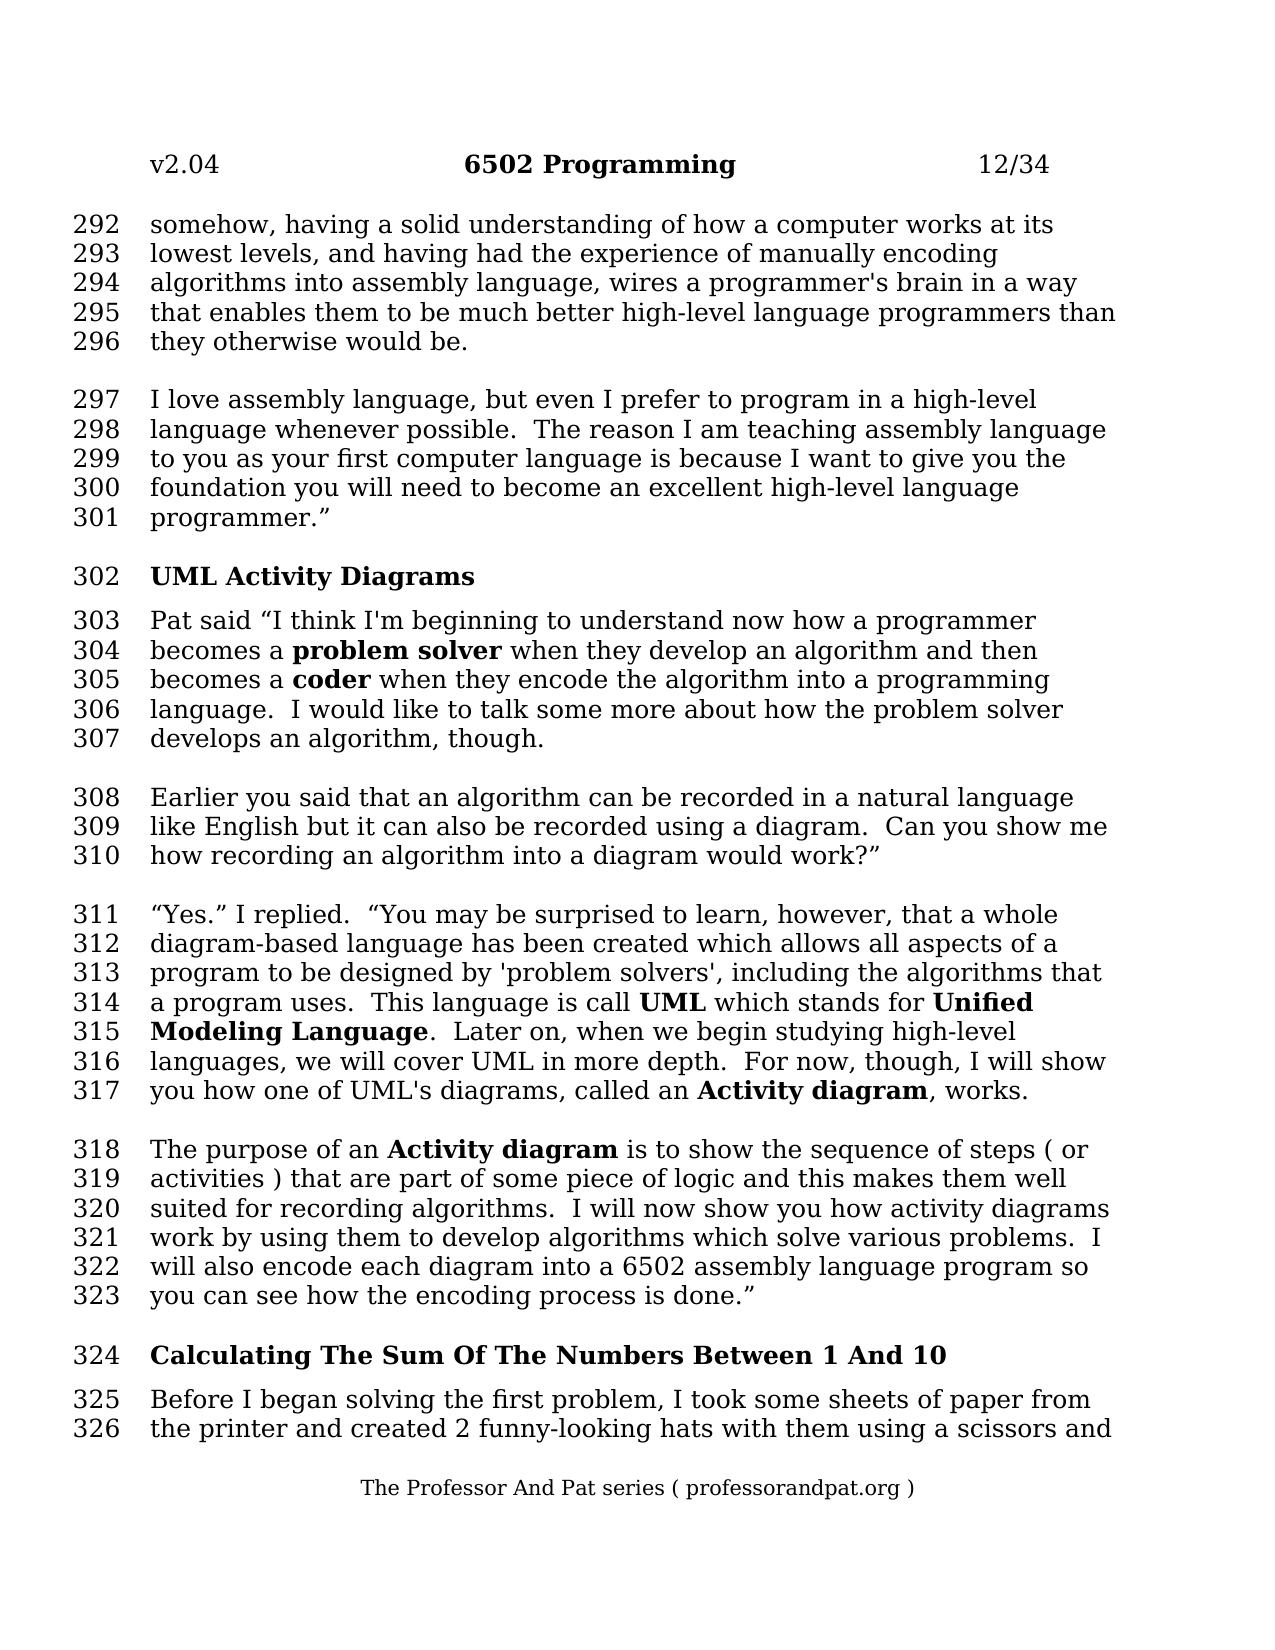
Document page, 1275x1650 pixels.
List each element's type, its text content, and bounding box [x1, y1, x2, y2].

text “Yes.” I replied. “You may be surprised to learn, however, that a whole diagram-based language has been created which allows all aspects of a program to be designed by 'problem solvers', including the algorithms that a program uses. This language is call UML which stands for Unified Modeling Language. Later on, when we begin studying high-level languages, we will cover UML in more depth. For now, though, I will show you how one of UML's diagrams, called an Activity diagram, works. [150, 900, 1125, 1106]
text Before I began solving the first problem, I took some sheets of paper from the printer and created 2 funny-looking hats with them using a scissors and [150, 1385, 1125, 1444]
subtitle UML Activity Diagrams [150, 562, 1125, 591]
text Pat said “I think I'm beginning to understand now how a programmer becomes a problem solver when they develop an algorithm and then becomes a coder when they encode the algorithm into a programming language. I would like to talk some more about how the problem solver develops an algorithm, though. [150, 606, 1125, 753]
text I love assembly language, but even I prefer to program in a high-level language whenever possible. The reason I am teaching assembly language to you as your first computer language is because I want to give you the foundation you will need to become an excellent high-level language programmer.” [150, 386, 1125, 532]
subtitle Calculating The Sum Of The Numbers Between 1 And 10 [150, 1341, 1125, 1370]
text somehow, having a solid understanding of how a computer works at its lowest levels, and having had the experience of manually encoding algorithms into assembly language, wires a programmer's brain in a way that enables them to be much better high-level language programmers than they otherwise would be. [150, 210, 1125, 356]
text The purpose of an Activity diagram is to show the sequence of steps ( or activities ) that are part of some piece of logic and this makes them well suited for recording algorithms. I will now show you how activity diagrams work by using them to develop algorithms which solve various problems. I will also encode each diagram into a 6502 assembly language program so you can see how the encoding process is done.” [150, 1135, 1125, 1311]
text Earlier you said that an algorithm can be recorded in a natural language like English but it can also be recorded using a diagram. Can you show me how recording an algorithm into a diagram would work?” [150, 783, 1125, 871]
